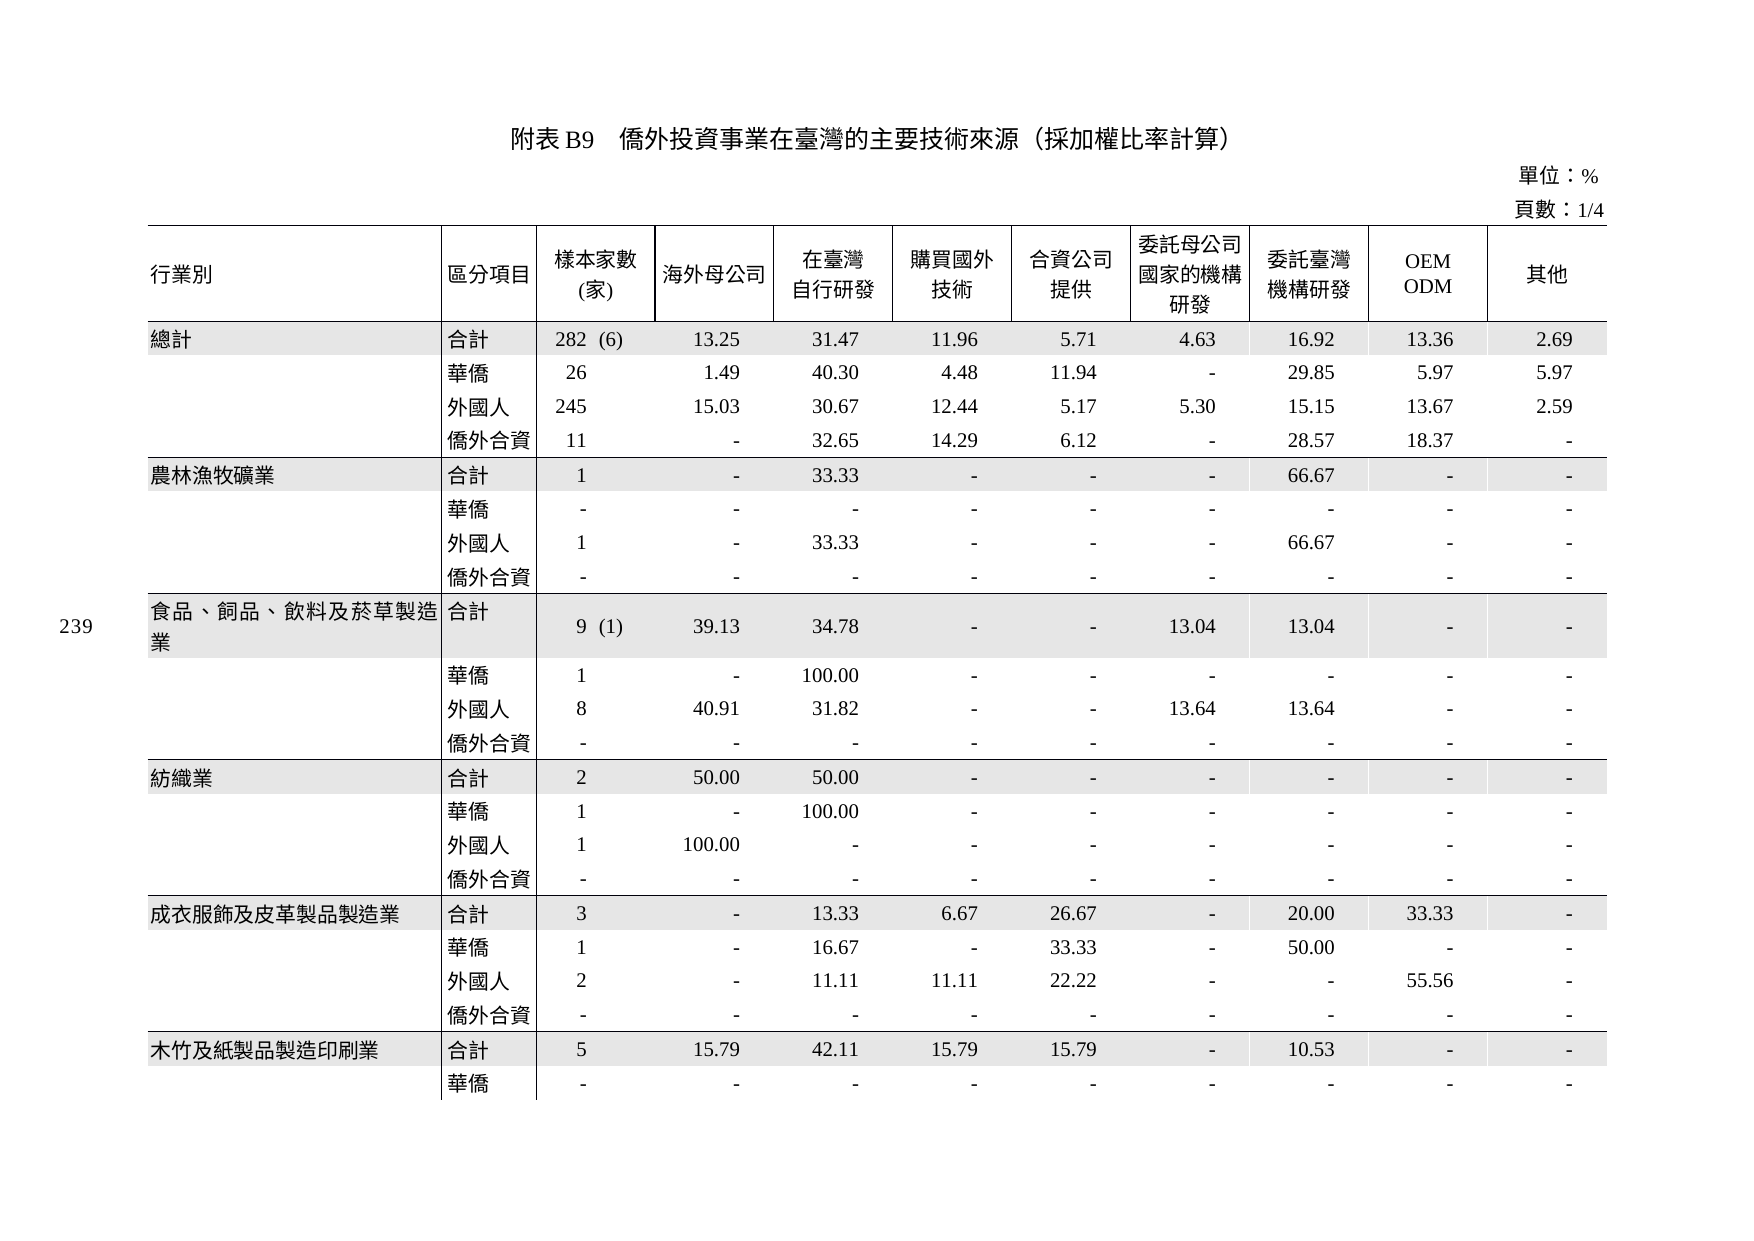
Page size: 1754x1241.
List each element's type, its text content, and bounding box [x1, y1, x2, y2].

table_cell 外國人 [442, 691, 536, 725]
table_cell 海外母公司 [656, 226, 773, 321]
table_cell 1.49 [655, 355, 774, 389]
table_cell - [1131, 964, 1249, 997]
table_cell [148, 964, 441, 997]
table_cell - [893, 760, 1012, 794]
table_cell [596, 896, 655, 930]
table_cell - [1369, 997, 1487, 1031]
table_cell - [893, 658, 1012, 691]
table_cell - [1131, 930, 1249, 963]
table_cell 13.67 [1369, 389, 1487, 423]
table_cell - [1131, 525, 1249, 559]
table_cell 11.94 [1012, 355, 1131, 389]
table_cell 10.53 [1250, 1032, 1368, 1066]
table_cell 2.59 [1488, 389, 1607, 423]
table_cell 單位：% [148, 158, 1607, 192]
table_cell 木竹及紙製品製造印刷業 [148, 1032, 441, 1066]
table_cell - [1369, 458, 1487, 491]
table_cell - [1488, 691, 1607, 725]
table_cell 合計 [442, 896, 536, 930]
table_cell - [655, 525, 774, 559]
table_cell 華僑 [442, 794, 536, 827]
table_cell 華僑 [442, 930, 536, 963]
table_cell - [893, 491, 1012, 525]
table_cell - [1488, 896, 1607, 930]
table_cell 購買國外 技術 [893, 226, 1011, 321]
table_cell - [1131, 423, 1249, 457]
table_cell - [893, 930, 1012, 963]
table_cell - [774, 559, 893, 593]
table_cell - [1131, 725, 1249, 759]
table_cell 在臺灣 自行研發 [774, 226, 892, 321]
table_cell - [537, 491, 596, 525]
table_cell 其他 [1488, 226, 1607, 321]
table_cell 6.67 [893, 896, 1012, 930]
table_cell - [1012, 559, 1131, 593]
table_cell 13.36 [1369, 322, 1487, 355]
table_cell [148, 559, 441, 593]
table_cell 15.79 [893, 1032, 1012, 1066]
table_cell - [1250, 658, 1368, 691]
table_cell 100.00 [655, 828, 774, 861]
table_cell 僑外合資 [442, 997, 536, 1031]
table_cell - [1250, 828, 1368, 861]
table_cell [596, 861, 655, 895]
table_cell [596, 423, 655, 457]
table_cell - [655, 725, 774, 759]
table_cell - [537, 559, 596, 593]
table_cell - [1488, 559, 1607, 593]
table_cell - [1369, 1066, 1487, 1099]
table_cell [596, 794, 655, 827]
table_cell 1 [537, 525, 596, 559]
table_cell 40.30 [774, 355, 893, 389]
table_cell 42.11 [774, 1032, 893, 1066]
table_cell - [1369, 658, 1487, 691]
table_cell 華僑 [442, 355, 536, 389]
table_cell - [774, 491, 893, 525]
table_cell [596, 1032, 655, 1066]
table_cell - [655, 997, 774, 1031]
table_cell - [1012, 691, 1131, 725]
table_cell 樣本家數(家) [537, 226, 654, 321]
table_cell 9 [537, 594, 596, 658]
table_cell - [1369, 930, 1487, 963]
table_cell 2 [537, 964, 596, 997]
table_cell [148, 491, 441, 525]
table_cell - [1488, 964, 1607, 997]
table_cell - [1131, 828, 1249, 861]
table_cell 合計 [442, 760, 536, 794]
table_cell 5.97 [1369, 355, 1487, 389]
table_cell 委託母公司國家的機構研發 [1131, 226, 1249, 321]
table_cell - [1131, 794, 1249, 827]
table_cell 8 [537, 691, 596, 725]
table_cell 33.33 [774, 525, 893, 559]
table_cell - [893, 559, 1012, 593]
table_cell - [1488, 594, 1607, 658]
table_cell - [1250, 725, 1368, 759]
table_cell 50.00 [774, 760, 893, 794]
table_cell - [893, 1066, 1012, 1099]
table_cell - [537, 861, 596, 895]
table_cell 282 [537, 322, 596, 355]
table_cell 4.63 [1131, 322, 1249, 355]
table_cell - [893, 525, 1012, 559]
table_cell [596, 389, 655, 423]
table_cell - [1131, 760, 1249, 794]
table_cell - [1369, 1032, 1487, 1066]
table_cell - [1488, 794, 1607, 827]
table_cell - [1488, 725, 1607, 759]
table_cell (1) [596, 594, 655, 658]
table_cell 20.00 [1250, 896, 1368, 930]
table_cell 40.91 [655, 691, 774, 725]
table_cell - [1488, 525, 1607, 559]
table_cell 5.71 [1012, 322, 1131, 355]
table_cell 18.37 [1369, 423, 1487, 457]
table_cell - [1012, 828, 1131, 861]
table_cell OEM ODM [1369, 226, 1487, 321]
table_cell 僑外合資 [442, 725, 536, 759]
table_cell 外國人 [442, 525, 536, 559]
table_cell (6) [596, 322, 655, 355]
table_cell - [1012, 997, 1131, 1031]
table_cell [148, 725, 441, 759]
table_cell 頁數：1/4 [148, 192, 1607, 225]
table_cell 僑外合資 [442, 423, 536, 457]
table_cell - [655, 491, 774, 525]
table_cell - [1131, 458, 1249, 491]
table_cell 16.92 [1250, 322, 1368, 355]
table_cell - [893, 861, 1012, 895]
table_cell 11 [537, 423, 596, 457]
table_cell [596, 658, 655, 691]
table_cell - [1250, 794, 1368, 827]
table_cell - [1369, 725, 1487, 759]
table_cell 僑外合資 [442, 559, 536, 593]
table_cell 1 [537, 794, 596, 827]
table_cell 華僑 [442, 658, 536, 691]
table_cell - [537, 997, 596, 1031]
table_cell - [1250, 997, 1368, 1031]
table_header 附表B9 僑外投資事業在臺灣的主要技術來源（採加權比率計算） [148, 118, 1607, 158]
table_cell 5.30 [1131, 389, 1249, 423]
table_cell - [1012, 658, 1131, 691]
table_cell - [1488, 760, 1607, 794]
table_cell - [1012, 594, 1131, 658]
table_cell - [1250, 861, 1368, 895]
table_cell - [1131, 355, 1249, 389]
table_cell - [1131, 896, 1249, 930]
table_cell 55.56 [1369, 964, 1487, 997]
table_cell - [1131, 1032, 1249, 1066]
table_cell 食品、飼品、飲料及菸草製造業 [148, 594, 441, 658]
table_cell - [893, 828, 1012, 861]
table_cell 僑外合資 [442, 861, 536, 895]
table_cell - [1012, 794, 1131, 827]
table_cell 行業別 [148, 226, 441, 321]
table_cell 1 [537, 658, 596, 691]
table_cell 14.29 [893, 423, 1012, 457]
table_cell - [1369, 691, 1487, 725]
table_cell - [1250, 964, 1368, 997]
table_cell - [1488, 458, 1607, 491]
table_cell - [655, 896, 774, 930]
table_cell 2 [537, 760, 596, 794]
table_cell 合資公司 提供 [1012, 226, 1130, 321]
table_cell - [893, 458, 1012, 491]
table_cell - [1131, 861, 1249, 895]
table_cell [596, 491, 655, 525]
table_cell - [655, 658, 774, 691]
table_cell 39.13 [655, 594, 774, 658]
table_cell - [1488, 491, 1607, 525]
table_cell 13.33 [774, 896, 893, 930]
table_cell - [1131, 997, 1249, 1031]
table_cell - [1369, 525, 1487, 559]
table_cell 合計 [442, 322, 536, 355]
table_cell 1 [537, 458, 596, 491]
table_cell 合計 [442, 458, 536, 491]
table_cell - [1012, 725, 1131, 759]
table_cell - [1012, 525, 1131, 559]
table_cell - [1488, 1066, 1607, 1099]
table_cell 1 [537, 930, 596, 963]
table_cell 總計 [148, 322, 441, 355]
table_cell - [1131, 1066, 1249, 1099]
table_cell [596, 725, 655, 759]
table_cell - [774, 1066, 893, 1099]
table_cell [596, 964, 655, 997]
table_cell 30.67 [774, 389, 893, 423]
table_cell 31.82 [774, 691, 893, 725]
table_cell 15.03 [655, 389, 774, 423]
table_cell 5.97 [1488, 355, 1607, 389]
table_cell - [1012, 1066, 1131, 1099]
table_cell 11.11 [774, 964, 893, 997]
table_cell 100.00 [774, 794, 893, 827]
table_cell - [893, 794, 1012, 827]
table_cell [148, 355, 441, 389]
table_cell 農林漁牧礦業 [148, 458, 441, 491]
table_cell - [1012, 491, 1131, 525]
table_cell - [1250, 491, 1368, 525]
table_cell 5.17 [1012, 389, 1131, 423]
table_cell 32.65 [774, 423, 893, 457]
table_cell 15.79 [1012, 1032, 1131, 1066]
table_cell - [1488, 828, 1607, 861]
table_cell - [893, 997, 1012, 1031]
table_cell [148, 997, 441, 1031]
table_cell 13.64 [1250, 691, 1368, 725]
table_cell 50.00 [1250, 930, 1368, 963]
table_cell - [1131, 491, 1249, 525]
table_cell 66.67 [1250, 458, 1368, 491]
table_cell 28.57 [1250, 423, 1368, 457]
table_cell - [1369, 760, 1487, 794]
table_cell 15.79 [655, 1032, 774, 1066]
table_cell - [1131, 559, 1249, 593]
table_cell 合計 [442, 1032, 536, 1066]
table_cell 13.64 [1131, 691, 1249, 725]
table_cell [148, 389, 441, 423]
table_cell 26.67 [1012, 896, 1131, 930]
table_cell - [1369, 861, 1487, 895]
table_cell - [1488, 658, 1607, 691]
table_cell 100.00 [774, 658, 893, 691]
table_cell - [774, 828, 893, 861]
table_cell 245 [537, 389, 596, 423]
table_cell - [655, 930, 774, 963]
table_cell [148, 525, 441, 559]
table_cell - [537, 725, 596, 759]
table_cell 合計 [442, 594, 536, 658]
table_cell 外國人 [442, 828, 536, 861]
table_cell 3 [537, 896, 596, 930]
table_cell - [1131, 658, 1249, 691]
table_cell - [893, 725, 1012, 759]
table_cell - [537, 1066, 596, 1099]
table_cell [596, 458, 655, 491]
table_cell - [1488, 930, 1607, 963]
table_cell 華僑 [442, 491, 536, 525]
table_cell [148, 691, 441, 725]
table_cell 22.22 [1012, 964, 1131, 997]
table_cell 66.67 [1250, 525, 1368, 559]
table_cell - [1012, 861, 1131, 895]
table_cell - [1250, 760, 1368, 794]
table_cell 33.33 [1369, 896, 1487, 930]
table_cell - [1369, 491, 1487, 525]
table_cell 16.67 [774, 930, 893, 963]
table_cell 成衣服飾及皮革製品製造業 [148, 896, 441, 930]
table_cell 紡織業 [148, 760, 441, 794]
table_cell [596, 760, 655, 794]
table_cell - [774, 725, 893, 759]
table_cell - [655, 861, 774, 895]
table_cell - [1012, 458, 1131, 491]
table_cell - [1369, 594, 1487, 658]
table_cell [596, 1066, 655, 1099]
table_cell [148, 423, 441, 457]
table_cell [596, 525, 655, 559]
table_cell 31.47 [774, 322, 893, 355]
table_cell 外國人 [442, 964, 536, 997]
table_cell 29.85 [1250, 355, 1368, 389]
table_cell [596, 559, 655, 593]
table_cell [148, 794, 441, 827]
table_cell - [655, 423, 774, 457]
table_cell 6.12 [1012, 423, 1131, 457]
table_cell - [1488, 1032, 1607, 1066]
table_cell 13.04 [1250, 594, 1368, 658]
table_cell - [1250, 559, 1368, 593]
table_cell 50.00 [655, 760, 774, 794]
table_cell [148, 861, 441, 895]
table_cell [596, 828, 655, 861]
table_cell [596, 997, 655, 1031]
table_cell [148, 658, 441, 691]
table_cell - [655, 794, 774, 827]
table_cell 34.78 [774, 594, 893, 658]
table_cell - [1488, 423, 1607, 457]
table_cell 1 [537, 828, 596, 861]
table_cell [596, 930, 655, 963]
table_cell 11.96 [893, 322, 1012, 355]
table_cell - [655, 964, 774, 997]
table_cell 11.11 [893, 964, 1012, 997]
table_cell - [893, 594, 1012, 658]
table_cell - [655, 458, 774, 491]
table_cell 華僑 [442, 1066, 536, 1099]
table_cell - [1488, 997, 1607, 1031]
table_cell 2.69 [1488, 322, 1607, 355]
table_cell 區分項目 [442, 226, 536, 321]
table_cell [148, 930, 441, 963]
table_cell 33.33 [774, 458, 893, 491]
table_cell - [1012, 760, 1131, 794]
table_cell 13.04 [1131, 594, 1249, 658]
table_cell - [1369, 828, 1487, 861]
table_cell 33.33 [1012, 930, 1131, 963]
table_cell [596, 691, 655, 725]
table_cell - [655, 1066, 774, 1099]
table_cell 外國人 [442, 389, 536, 423]
table_cell - [1488, 861, 1607, 895]
table_cell - [1369, 794, 1487, 827]
table_cell - [774, 997, 893, 1031]
table_cell - [1250, 1066, 1368, 1099]
table_cell - [1369, 559, 1487, 593]
table_cell 4.48 [893, 355, 1012, 389]
table_cell [148, 1066, 441, 1099]
table_cell - [655, 559, 774, 593]
table_cell [596, 355, 655, 389]
table_cell 13.25 [655, 322, 774, 355]
table_cell [148, 828, 441, 861]
table_cell - [893, 691, 1012, 725]
table_cell 5 [537, 1032, 596, 1066]
table_cell - [774, 861, 893, 895]
table_cell 12.44 [893, 389, 1012, 423]
table_cell 15.15 [1250, 389, 1368, 423]
table_cell 委託臺灣 機構研發 [1250, 226, 1368, 321]
table_cell 26 [537, 355, 596, 389]
